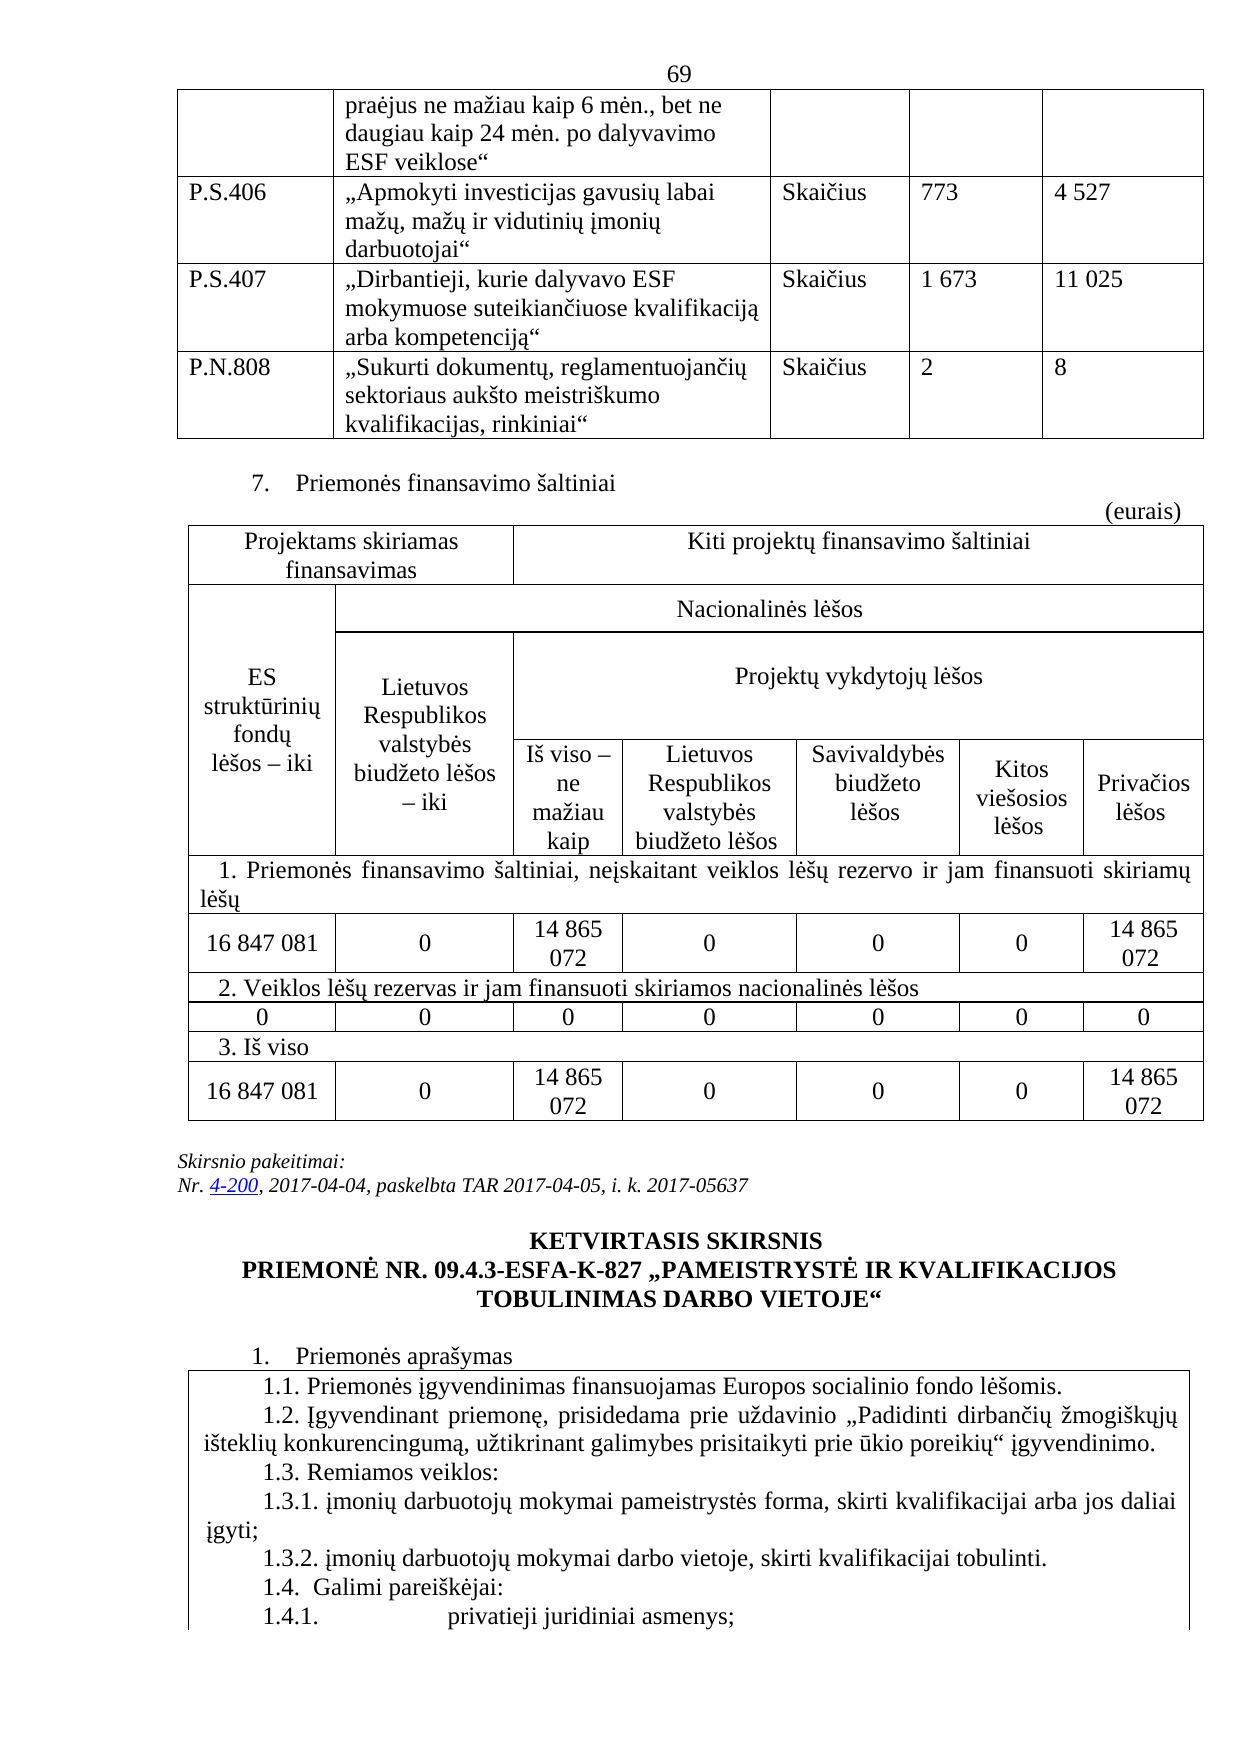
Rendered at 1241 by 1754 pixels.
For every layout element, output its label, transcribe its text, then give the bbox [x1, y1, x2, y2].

table_cell 14 865 072 [514, 914, 622, 972]
table_cell 0 [189, 1003, 335, 1031]
table_header Kiti projektų finansavimo šaltiniai [514, 526, 1203, 584]
table_cell 4 527 [1043, 177, 1203, 263]
table_header Projektams skiriamas finansavimas [189, 526, 513, 584]
table_cell [178, 90, 333, 176]
table_cell 0 [960, 1003, 1083, 1031]
table_cell 1.4. Galimi pareiškėjai: 1.4.1. privatieji juridiniai asmenys; [189, 1572, 1189, 1630]
table_cell Nacionalinės lėšos [336, 585, 1203, 631]
table_cell 0 [623, 1003, 796, 1031]
text PRIEMONĖ NR. 09.4.3-ESFA-K-827 „PAMEISTRYSTĖ ir kvalifikacijos tobulinimas darbo vietoje“ [177, 1255, 1181, 1312]
table_cell 16 847 081 [189, 914, 335, 972]
table_cell P.N.808 [178, 352, 333, 438]
table_cell 1. Priemonės finansavimo šaltiniai, neįskaitant veiklos lėšų rezervo ir jam finansuoti skiriamų lėšų [189, 856, 1203, 913]
table_cell 0 [623, 1062, 796, 1119]
table_cell 0 [960, 1062, 1083, 1119]
text (eurais) [177, 496, 1181, 525]
text Nr. 4-200, 2017-04-04, paskelbta TAR 2017-04-05, i. k. 2017-05637 [177, 1173, 1181, 1197]
table_cell 0 [336, 1062, 513, 1119]
table_cell 0 [514, 1003, 622, 1031]
table_cell 0 [336, 1003, 513, 1031]
table_cell 0 [797, 1003, 959, 1031]
table_cell praėjus ne mažiau kaip 6 mėn., bet ne daugiau kaip 24 mėn. po dalyvavimo ESF veiklose“ [334, 90, 770, 176]
table_cell 1.3. Remiamos veiklos: 1.3.1. įmonių darbuotojų mokymai pameistrystės forma, skirti kvalifikacijai arba jos daliai įgyti; 1.3.2. įmonių darbuotojų mokymai darbo vietoje, skirti kvalifikacijai tobulinti. [189, 1457, 1189, 1572]
table_cell 2 [910, 352, 1042, 438]
table_cell 0 [960, 914, 1083, 972]
table_cell Privačios lėšos [1084, 740, 1203, 854]
table_cell 3. Iš viso [189, 1032, 1203, 1061]
table_cell Lietuvos Respublikos valstybės biudžeto lėšos – iki [336, 633, 513, 854]
table_cell 0 [1084, 1003, 1203, 1031]
table_cell Skaičius [771, 264, 909, 351]
table_cell P.S.406 [178, 177, 333, 263]
table_cell 773 [910, 177, 1042, 263]
table_cell P.S.407 [178, 264, 333, 351]
table_cell „Dirbantieji, kurie dalyvavo ESF mokymuose suteikiančiuose kvalifikaciją arba kompetenciją“ [334, 264, 770, 351]
table_cell Iš viso – ne mažiau kaip [514, 740, 622, 854]
table_cell „Sukurti dokumentų, reglamentuojančių sektoriaus aukšto meistriškumo kvalifikacijas, rinkiniai“ [334, 352, 770, 438]
table_cell 2. Veiklos lėšų rezervas ir jam finansuoti skiriamos nacionalinės lėšos [189, 973, 1203, 1001]
table_cell 1 673 [910, 264, 1042, 351]
table_cell Projektų vykdytojų lėšos [514, 633, 1203, 738]
table_cell „Apmokyti investicijas gavusių labai mažų, mažų ir vidutinių įmonių darbuotojai“ [334, 177, 770, 263]
table_cell 0 [623, 914, 796, 972]
table_cell 0 [797, 914, 959, 972]
table_cell Skaičius [771, 177, 909, 263]
text 7. Priemonės finansavimo šaltiniai [251, 468, 1181, 496]
table_cell 0 [336, 914, 513, 972]
table_cell Savivaldybės biudžeto lėšos [797, 740, 959, 854]
table_cell Skaičius [771, 352, 909, 438]
table_cell 8 [1043, 352, 1203, 438]
table_cell [910, 90, 1042, 176]
table_cell [1043, 90, 1203, 176]
table_cell 1.2. Įgyvendinant priemonę, prisidedama prie uždavinio „Padidinti dirbančių žmogiškųjų išteklių konkurencingumą, užtikrinant galimybes prisitaikyti prie ūkio poreikių“ įgyvendinimo. [189, 1400, 1189, 1457]
text Skirsnio pakeitimai: [177, 1149, 1181, 1173]
table_cell ES struktūrinių fondų lėšos – iki [189, 585, 335, 854]
table_cell 16 847 081 [189, 1062, 335, 1119]
text KETVIRTASIS SKIRSNIS [177, 1226, 1181, 1255]
text 1. Priemonės aprašymas [251, 1341, 1181, 1370]
table_cell [771, 90, 909, 176]
table_cell 11 025 [1043, 264, 1203, 351]
table_cell 0 [797, 1062, 959, 1119]
table_cell 14 865 072 [1084, 914, 1203, 972]
table_cell 14 865 072 [514, 1062, 622, 1119]
table_cell Lietuvos Respublikos valstybės biudžeto lėšos [623, 740, 796, 854]
table_cell 14 865 072 [1084, 1062, 1203, 1119]
table_header 1.1. Priemonės įgyvendinimas finansuojamas Europos socialinio fondo lėšomis. [189, 1371, 1189, 1400]
table_cell Kitos viešosios lėšos [960, 740, 1083, 854]
